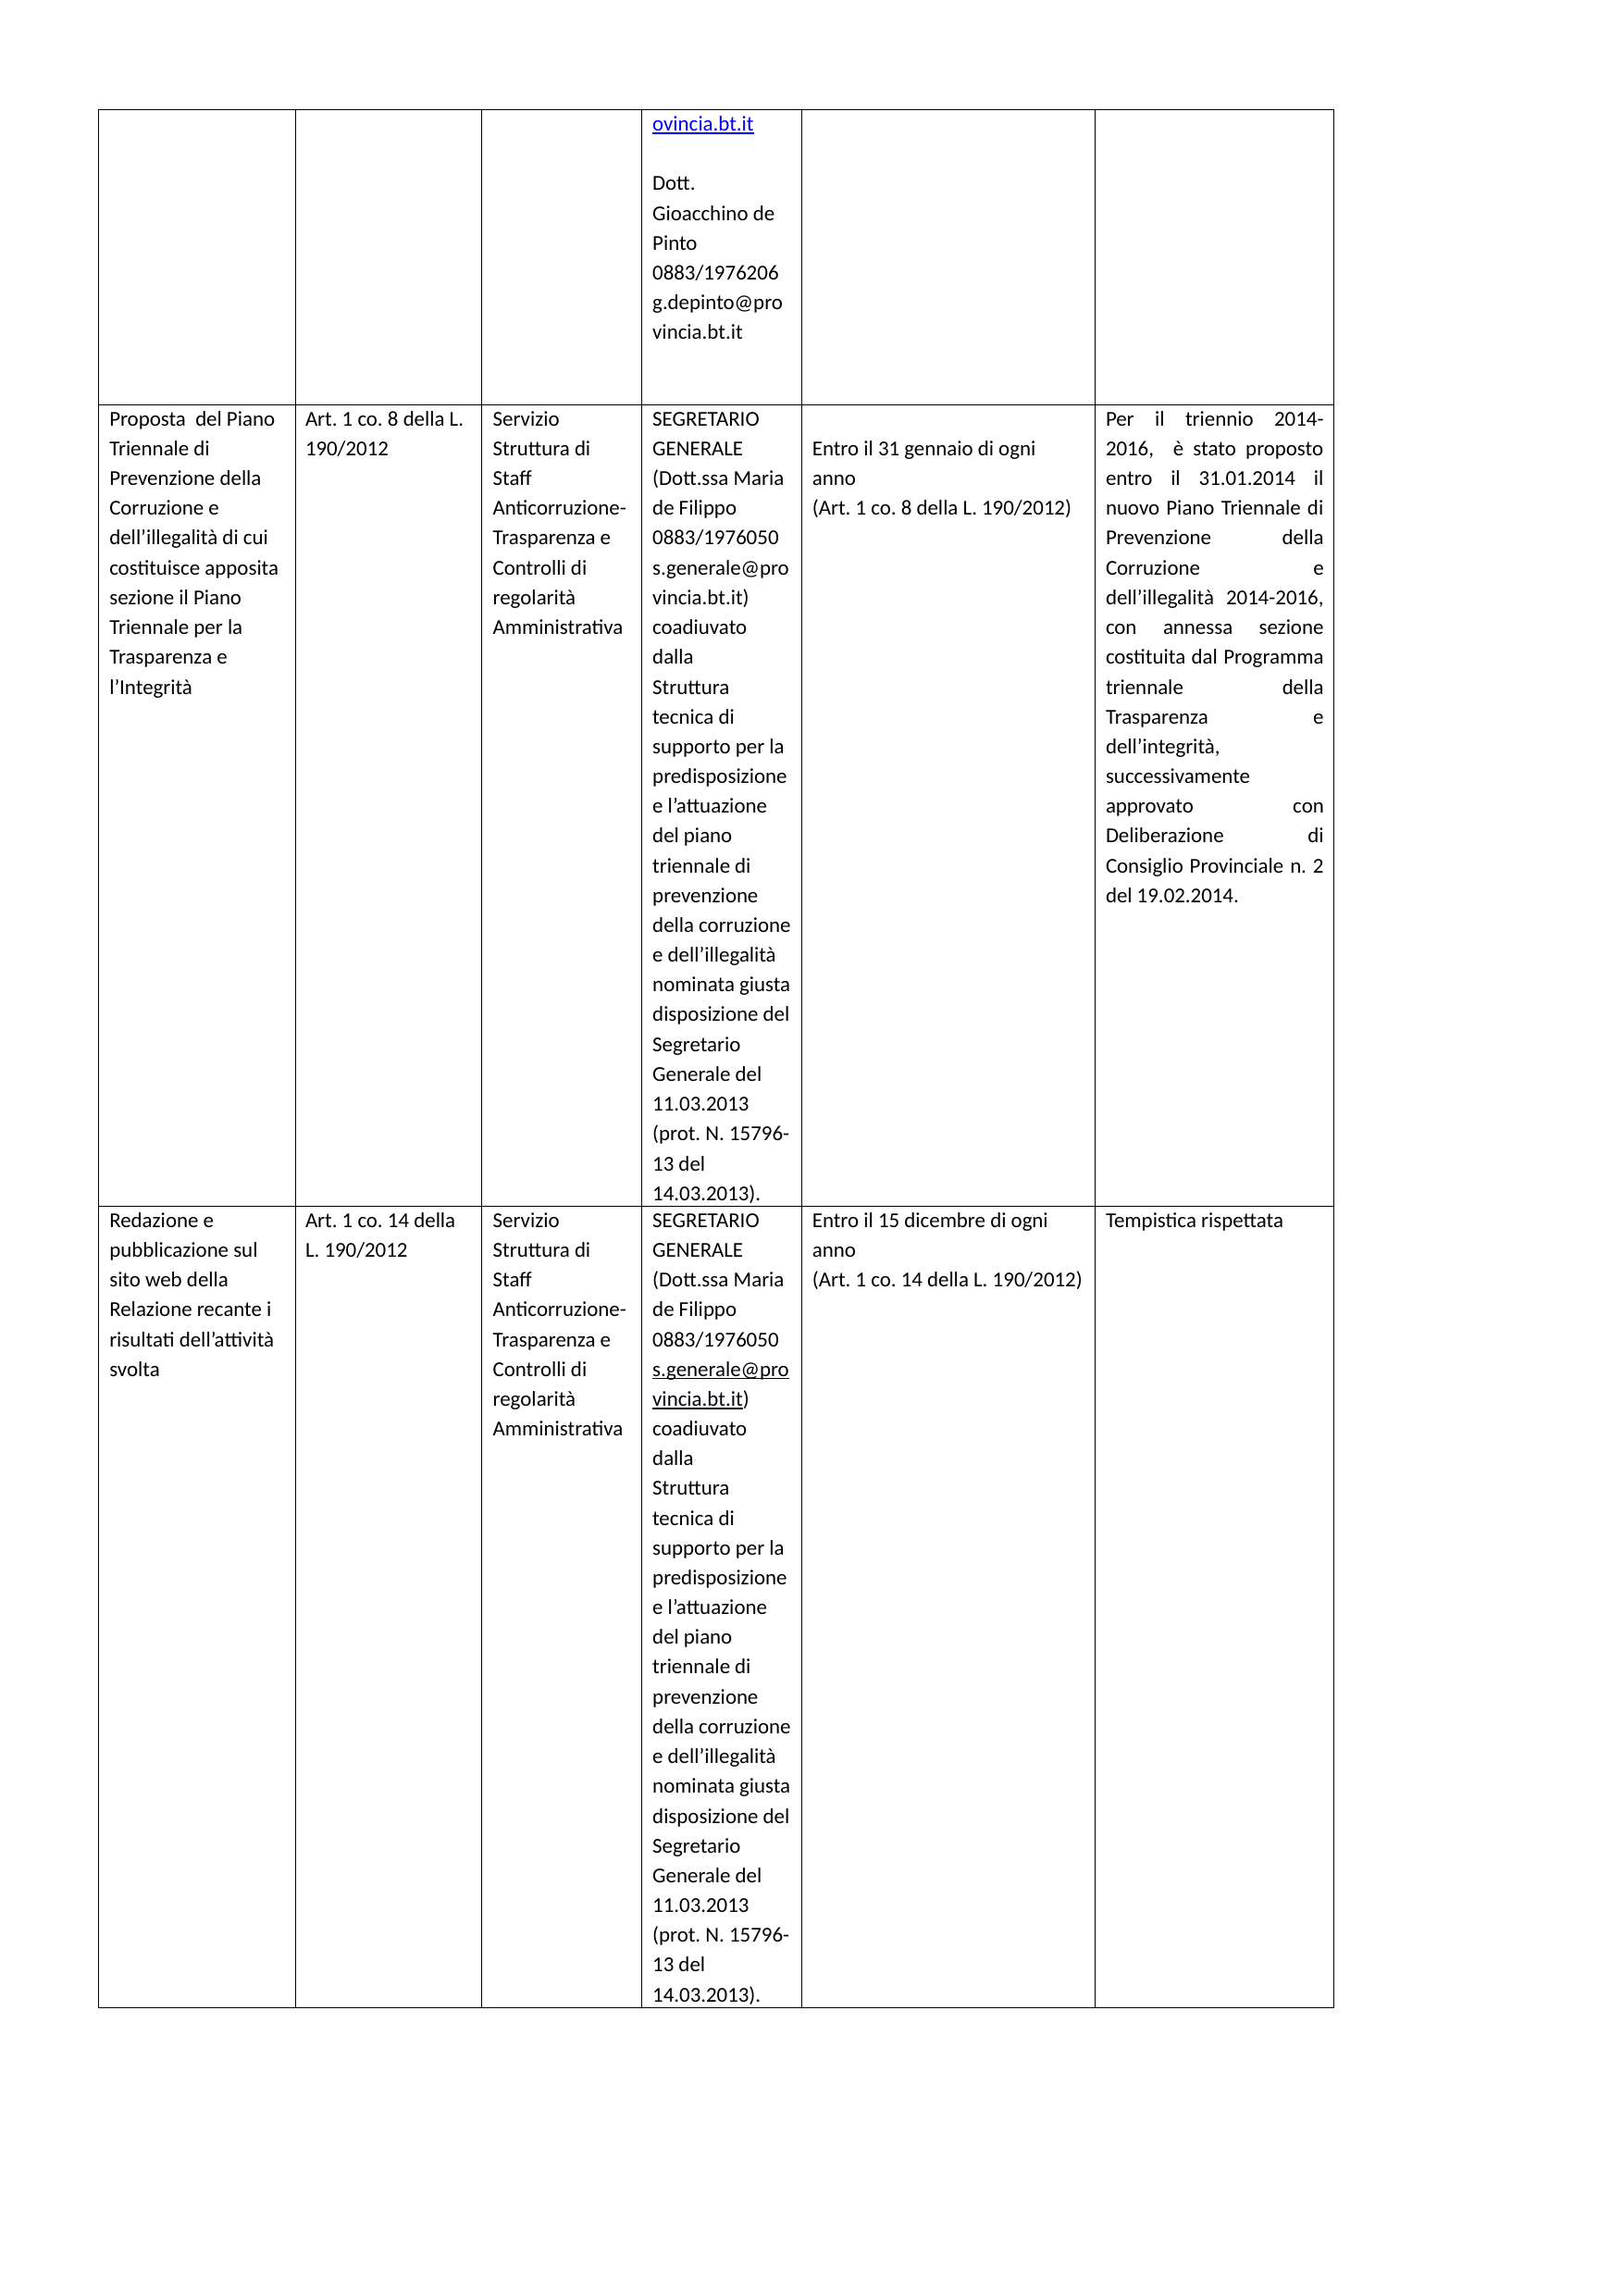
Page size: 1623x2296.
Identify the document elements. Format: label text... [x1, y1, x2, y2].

table_cell [99, 110, 295, 404]
table_cell Redazione e pubblicazione sul sito web della Relazione recante i risultati dell’attività svolta [99, 1207, 295, 2007]
table_cell Per il triennio 2014-2016, è stato proposto entro il 31.01.2014 il nuovo Piano Triennale di Prevenzione della Corruzione e dell’illegalità 2014-2016, con annessa sezione costituita dal Programma triennale della Trasparenza e dell’integrità, successivamente approvato con Deliberazione di Consiglio Provinciale n. 2 del 19.02.2014. [1096, 405, 1333, 1206]
table_cell [802, 110, 1095, 404]
table_cell [1096, 110, 1333, 404]
table_cell Servizio Struttura di Staff Anticorruzione-Trasparenza e Controlli di regolarità Amministrativa [482, 405, 641, 1206]
table_cell Entro il 31 gennaio di ogni anno (Art. 1 co. 8 della L. 190/2012) [802, 405, 1095, 1206]
table_cell ovincia.bt.it Dott. Gioacchino de Pinto 0883/1976206 g.depinto@provincia.bt.it [642, 110, 801, 404]
table_cell Art. 1 co. 8 della L. 190/2012 [296, 405, 481, 1206]
table_cell [482, 110, 641, 404]
table_cell Servizio Struttura di Staff Anticorruzione-Trasparenza e Controlli di regolarità Amministrativa [482, 1207, 641, 2007]
table_cell Entro il 15 dicembre di ogni anno (Art. 1 co. 14 della L. 190/2012) [802, 1207, 1095, 2007]
table_cell Tempistica rispettata [1096, 1207, 1333, 2007]
table_cell SEGRETARIO GENERALE (Dott.ssa Maria de Filippo 0883/1976050 s.generale@provincia.bt.it) coadiuvato dalla Struttura tecnica di supporto per la predisposizione e l’attuazione del piano triennale di prevenzione della corruzione e dell’illegalità nominata giusta disposizione del Segretario Generale del 11.03.2013 (prot. N. 15796-13 del 14.03.2013). [642, 1207, 801, 2007]
table_cell Proposta del Piano Triennale di Prevenzione della Corruzione e dell’illegalità di cui costituisce apposita sezione il Piano Triennale per la Trasparenza e l’Integrità [99, 405, 295, 1206]
table_cell Art. 1 co. 14 della L. 190/2012 [296, 1207, 481, 2007]
table_cell SEGRETARIO GENERALE (Dott.ssa Maria de Filippo 0883/1976050 s.generale@provincia.bt.it) coadiuvato dalla Struttura tecnica di supporto per la predisposizione e l’attuazione del piano triennale di prevenzione della corruzione e dell’illegalità nominata giusta disposizione del Segretario Generale del 11.03.2013 (prot. N. 15796-13 del 14.03.2013). [642, 405, 801, 1206]
table_cell [296, 110, 481, 404]
